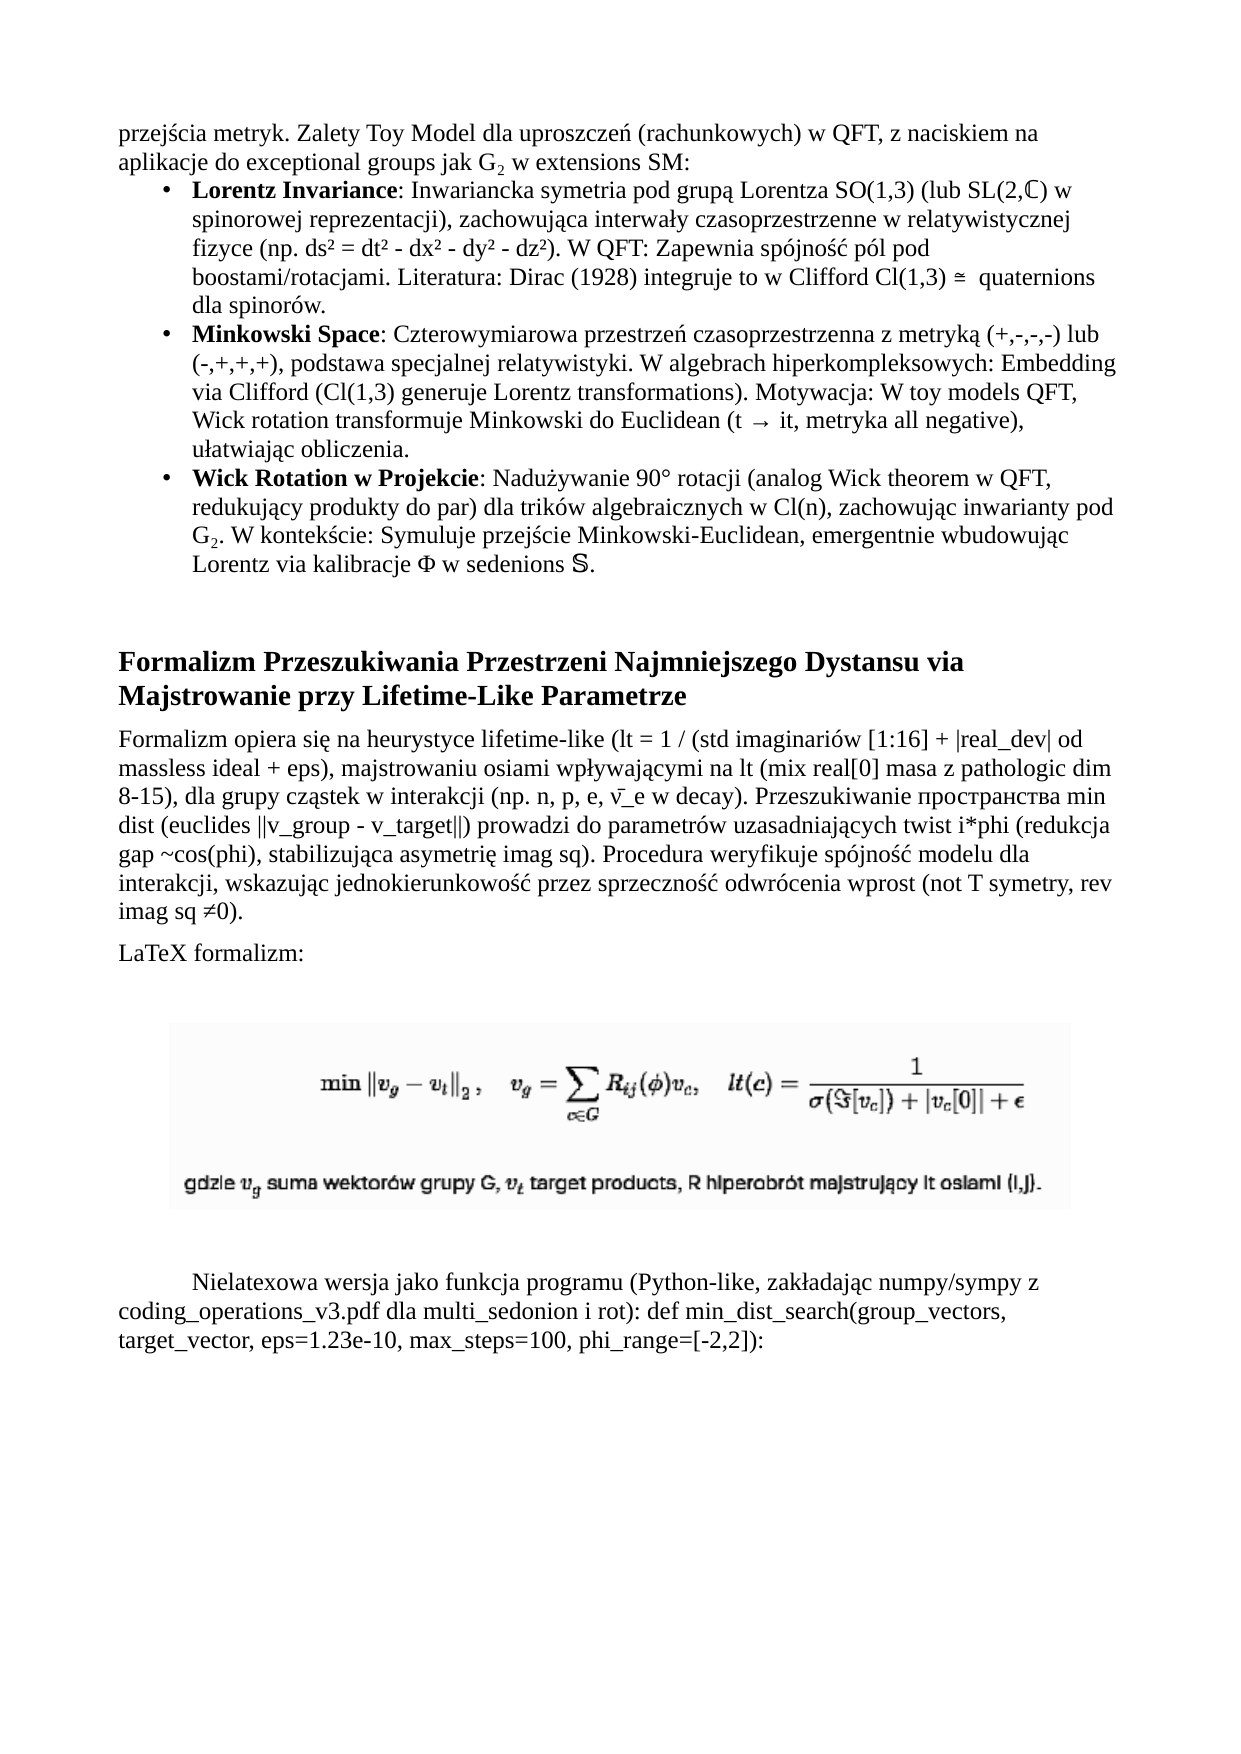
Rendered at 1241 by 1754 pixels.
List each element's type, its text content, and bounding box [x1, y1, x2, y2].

list Wick Rotation w Projekcie: Nadużywanie 90° rotacji (analog Wick theorem w QFT, redukujący produkty do par) dla trików algebraicznych w Cl(n), zachowując inwarianty pod G₂. W kontekście: Symuluje przejście Minkowski-Euclidean, emergentnie wbudowując Lorentz via kalibracje Φ w sedenions 𝕊. [162, 463, 1122, 578]
list Minkowski Space: Czterowymiarowa przestrzeń czasoprzestrzenna z metryką (+,-,-,-) lub (-,+,+,+), podstawa specjalnej relatywistyki. W algebrach hiperkompleksowych: Embedding via Clifford (Cl(1,3) generuje Lorentz transformations). Motywacja: W toy models QFT, Wick rotation transformuje Minkowski do Euclidean (t → it, metryka all negative), ułatwiając obliczenia. [162, 319, 1122, 463]
picture [169, 1023, 1071, 1210]
text Formalizm opiera się na heurystyce lifetime-like (lt = 1 / (std imaginariów [1:16] + |real_dev| od massless ideal + eps), majstrowaniu osiami wpływającymi na lt (mix real[0] masa z pathologic dim 8-15), dla grupy cząstek w interakcji (np. n, p, e, ν̄_e w decay). Przeszukiwanie пространства min dist (euclides ||v_group - v_target||) prowadzi do parametrów uzasadniających twist i*phi (redukcja gap ~cos(phi), stabilizująca asymetrię imag sq). Procedura weryfikuje spójność modelu dla interakcji, wskazując jednokierunkowość przez sprzeczność odwrócenia wprost (not T symetry, rev imag sq ≠0). [118, 724, 1122, 925]
subtitle Formalizm Przeszukiwania Przestrzeni Najmniejszego Dystansu via Majstrowanie przy Lifetime-Like Parametrze [118, 644, 1122, 711]
text Nielatexowa wersja jako funkcja programu (Python-like, zakładając numpy/sympy z coding_operations_v3.pdf dla multi_sedonion i rot): def min_dist_search(group_vectors, target_vector, eps=1.23e-10, max_steps=100, phi_range=[-2,2]): [118, 1267, 1122, 1354]
text przejścia metryk. Zalety Toy Model dla uproszczeń (rachunkowych) w QFT, z naciskiem na aplikacje do exceptional groups jak G₂ w extensions SM: [118, 118, 1122, 176]
text LaTeX formalizm: [118, 938, 1122, 966]
list Lorentz Invariance: Inwariancka symetria pod grupą Lorentza SO(1,3) (lub SL(2,ℂ) w spinorowej reprezentacji), zachowująca interwały czasoprzestrzenne w relatywistycznej fizyce (np. ds² = dt² - dx² - dy² - dz²). W QFT: Zapewnia spójność pól pod boostami/rotacjami. Literatura: Dirac (1928) integruje to w Clifford Cl(1,3) ≅ quaternions dla spinorów. [162, 176, 1122, 319]
